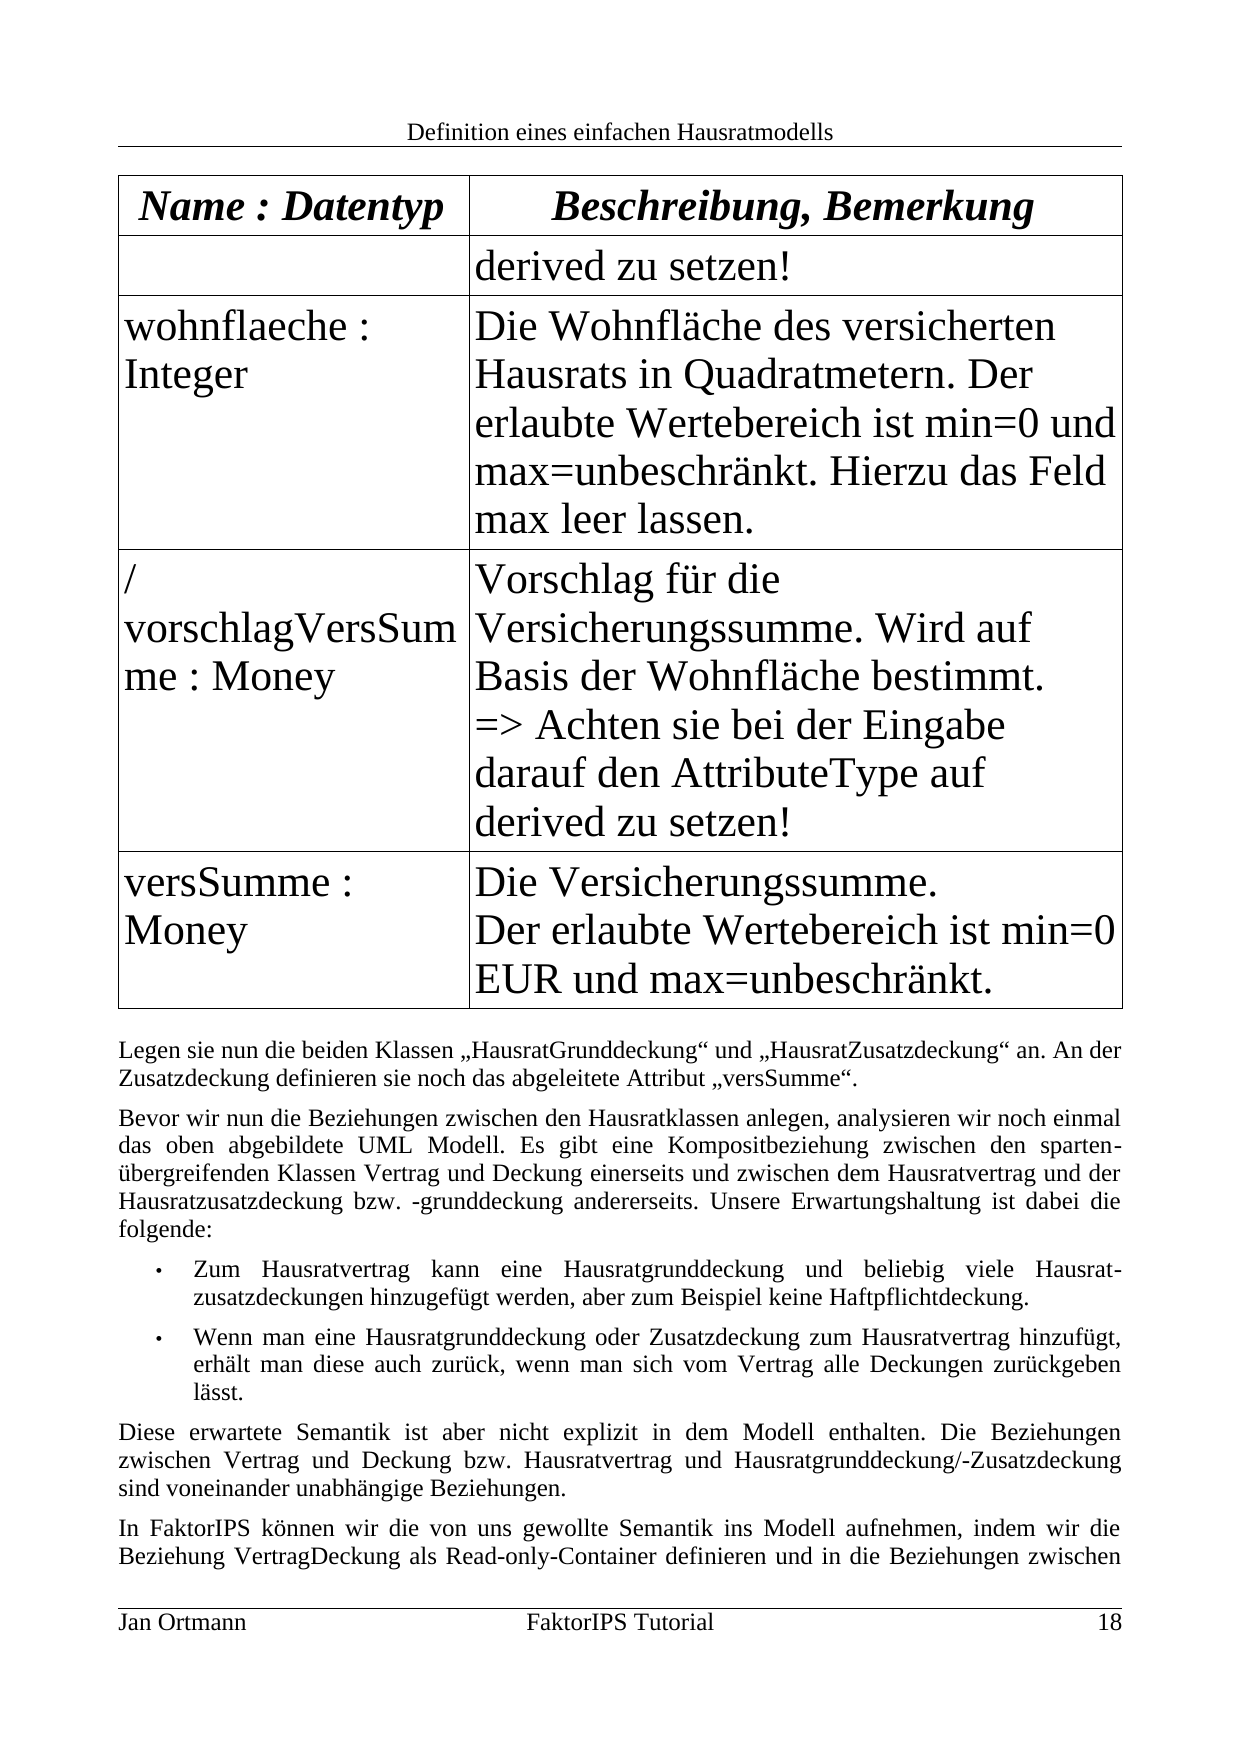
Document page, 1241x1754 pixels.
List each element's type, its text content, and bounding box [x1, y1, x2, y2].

table_header Name : Datentyp [119, 176, 469, 235]
text Diese erwartete Semantik ist aber nicht explizit in dem Modell enthalten. Die Beziehungen zwischen Vertrag und Deckung bzw. Hausratvertrag und Hausratgrunddeckung/-Zusatzdeckung sind voneinander unabhängige Beziehungen. [118, 1418, 1122, 1502]
table_cell Die Versicherungssumme. Der erlaubte Wertebereich ist min=0 EUR und max=unbeschränkt. [470, 852, 1122, 1008]
table_header Beschreibung, Bemerkung [470, 176, 1122, 235]
list Wenn man eine Hausratgrunddeckung oder Zusatzdeckung zum Hausratvertrag hinzufügt, erhält man diese auch zurück, wenn man sich vom Vertrag alle Deckungen zurückgeben lässt. [156, 1323, 1122, 1406]
table_cell versSumme : Money [119, 852, 469, 1008]
table_cell wohnflaeche : Integer [119, 296, 469, 549]
text Legen sie nun die beiden Klassen „HausratGrunddeckung“ und „HausratZusatzdeckung“ an. An der Zusatzdeckung definieren sie noch das abgeleitete Attribut „versSumme“. [118, 1036, 1122, 1091]
table_cell Die Wohnfläche des versicherten Hausrats in Quadratmetern. Der erlaubte Wertebereich ist min=0 und max=unbeschränkt. Hierzu das Feld max leer lassen. [470, 296, 1122, 549]
table_cell [119, 236, 469, 295]
text Bevor wir nun die Beziehungen zwischen den Hausratklassen anlegen, analysieren wir noch einmal das oben abgebildete UML Modell. Es gibt eine Kompositbeziehung zwischen den sparten­übergreifenden Klassen Vertrag und Deckung einerseits und zwischen dem Hausratvertrag und der Hausratzusatzdeckung bzw. -grunddeckung andererseits. Unsere Erwartungshaltung ist dabei die folgende: [118, 1104, 1122, 1242]
text In FaktorIPS können wir die von uns gewollte Semantik ins Modell aufnehmen, indem wir die Beziehung Vertrag­Deckung als Read-only-Container definieren und in die Beziehungen zwischen [118, 1514, 1122, 1569]
list Zum Hausratvertrag kann eine Hausratgrunddeckung und beliebig viele Hausrat­zusatzdeckungen hinzugefügt werden, aber zum Beispiel keine Haftpflichtdeckung. [156, 1255, 1122, 1310]
table_cell derived zu setzen! [470, 236, 1122, 295]
table_cell /vorschlagVersSumme : Money [119, 550, 469, 851]
table_cell Vorschlag für die Versicherungssumme. Wird auf Basis der Wohnfläche bestimmt. => Achten sie bei der Eingabe darauf den AttributeType auf derived zu setzen! [470, 550, 1122, 851]
